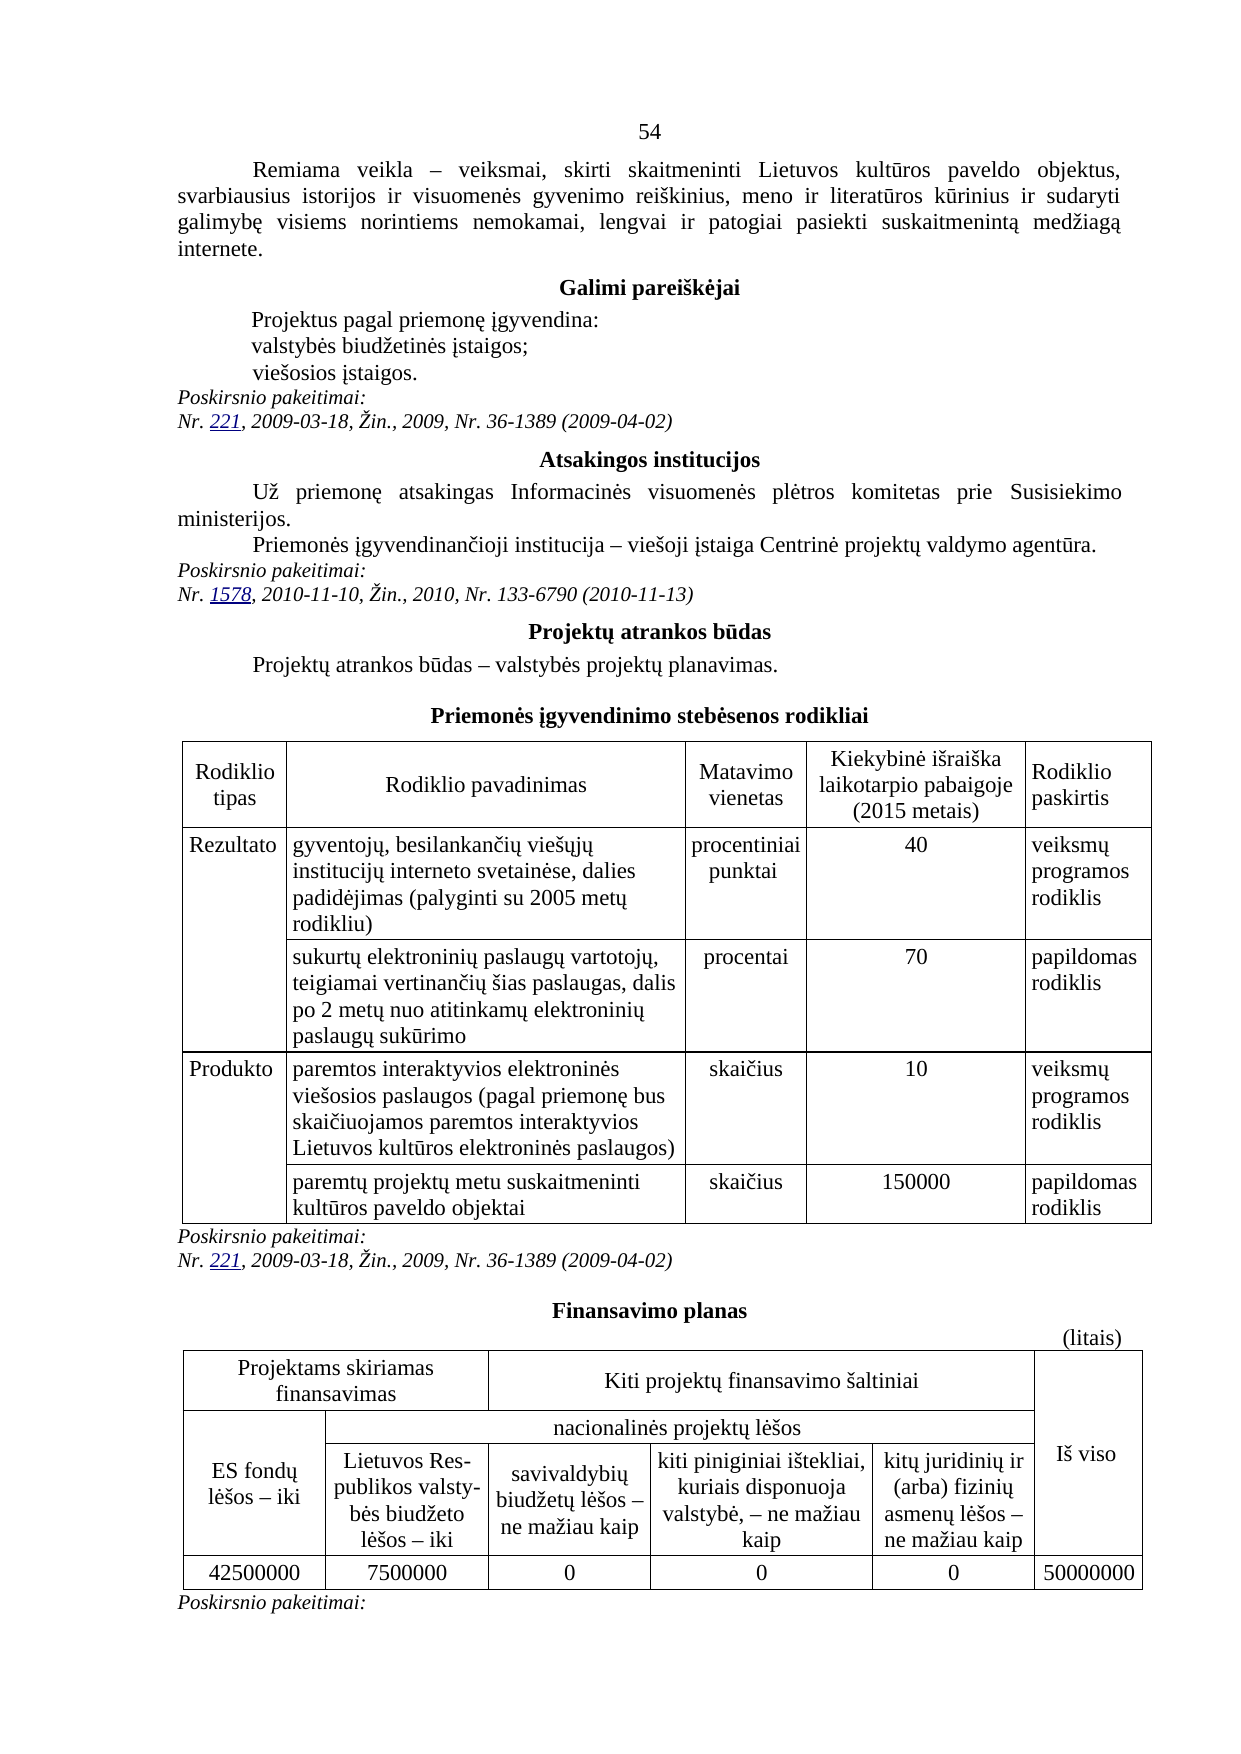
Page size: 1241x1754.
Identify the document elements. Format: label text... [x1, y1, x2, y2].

table_cell 7500000 [326, 1556, 488, 1588]
table_header Iš viso [1035, 1351, 1142, 1555]
text Nr. 1578, 2010-11-10, Žin., 2010, Nr. 133-6790 (2010-11-13) [177, 582, 1122, 606]
text Nr. 221, 2009-03-18, Žin., 2009, Nr. 36-1389 (2009-04-02) [177, 1248, 1122, 1272]
table_header Rodiklio tipas [183, 742, 286, 827]
table_cell papildomas rodiklis [1026, 940, 1151, 1051]
table_cell nacionalinės projektų lėšos [326, 1411, 1034, 1443]
table_cell savivaldybių biudžetų lėšos – ne mažiau kaip [489, 1444, 650, 1555]
text Projektus pagal priemonę įgyvendina: [177, 306, 1122, 332]
table_cell ES fondų lėšos – iki [184, 1411, 325, 1555]
table_cell paremtų projektų metu suskaitmeninti kultūros paveldo objektai [287, 1165, 685, 1223]
table_cell skaičius [686, 1165, 806, 1223]
text valstybės biudžetinės įstaigos; [177, 332, 1122, 359]
table_header Kiti projektų finansavimo šaltiniai [489, 1351, 1034, 1410]
table_cell 70 [807, 940, 1025, 1051]
table_header Matavimo vienetas [686, 742, 806, 827]
table_cell procentai [686, 940, 806, 1051]
text Poskirsnio pakeitimai: [177, 1224, 1122, 1248]
table_header Projektams skiriamas finansavimas [184, 1351, 488, 1410]
table_cell 0 [489, 1556, 650, 1588]
text Galimi pareiškėjai [177, 273, 1122, 300]
text (litais) [177, 1324, 1122, 1350]
text Priemonės įgyvendinimo stebėsenos rodikliai [177, 702, 1122, 728]
table_cell sukurtų elektroninių paslaugų vartotojų, teigiamai vertinančių šias paslaugas, dalis po 2 metų nuo atitinkamų elektroninių paslaugų sukūrimo [287, 940, 685, 1051]
text Už priemonę atsakingas Informacinės visuomenės plėtros komitetas prie Susisiekimo ministerijos. [177, 478, 1122, 531]
table_cell kitų juridinių ir (arba) fizinių asmenų lėšos – ne mažiau kaip [873, 1444, 1034, 1555]
text Projektų atrankos būdas [177, 618, 1122, 644]
table_cell kiti piniginiai ištekliai, kuriais disponuoja valstybė, – ne mažiau kaip [651, 1444, 872, 1555]
text Poskirsnio pakeitimai: [177, 1589, 1122, 1614]
table_cell skaičius [686, 1053, 806, 1164]
table_cell 40 [807, 828, 1025, 939]
table_cell 50000000 [1035, 1556, 1142, 1588]
text Priemonės įgyvendinančioji institucija – viešoji įstaiga Centrinė projektų valdymo agentūra. [177, 531, 1122, 557]
table_cell Lietuvos Res­publikos valsty­bės biudžeto lėšos – iki [326, 1444, 488, 1555]
table_cell veiksmų programos rodiklis [1026, 1053, 1151, 1164]
table_cell papildomas rodiklis [1026, 1165, 1151, 1223]
table_cell 42500000 [184, 1556, 325, 1588]
table_cell veiksmų programos rodiklis [1026, 828, 1151, 939]
table_cell 0 [651, 1556, 872, 1588]
text Poskirsnio pakeitimai: [177, 557, 1122, 582]
table_cell paremtos interaktyvios elektroninės viešosios paslaugos (pagal priemonę bus skaičiuojamos paremtos interaktyvios Lietuvos kultūros elektroninės paslaugos) [287, 1053, 685, 1164]
table_cell 10 [807, 1053, 1025, 1164]
table_cell Rezultato [183, 828, 286, 1051]
text Atsakingos institucijos [177, 446, 1122, 472]
table_cell 150000 [807, 1165, 1025, 1223]
table_cell procentiniai punktai [686, 828, 806, 939]
table_header Kiekybinė išraiška laikotarpio pabaigoje (2015 metais) [807, 742, 1025, 827]
table_header Rodiklio paskirtis [1026, 742, 1151, 827]
table_header Rodiklio pavadinimas [287, 742, 685, 827]
text Finansavimo planas [177, 1297, 1122, 1324]
text Poskirsnio pakeitimai: [177, 385, 1122, 409]
table_cell 0 [873, 1556, 1034, 1588]
text viešosios įstaigos. [177, 359, 1122, 385]
text Projektų atrankos būdas – valstybės projektų planavimas. [177, 651, 1122, 677]
text Nr. 221, 2009-03-18, Žin., 2009, Nr. 36-1389 (2009-04-02) [177, 409, 1122, 433]
table_cell gyventojų, besilankančių viešųjų institucijų interneto svetainėse, dalies padidėjimas (palyginti su 2005 metų rodikliu) [287, 828, 685, 939]
table_cell Produkto [183, 1053, 286, 1223]
text Remiama veikla – veiksmai, skirti skaitmeninti Lietuvos kultūros paveldo objektus, svarbiausius istorijos ir visuomenės gyvenimo reiškinius, meno ir literatūros kūrinius ir sudaryti galimybę visiems norintiems nemokamai, lengvai ir patogiai pasiekti suskaitmenintą medžiagą internete. [177, 156, 1122, 261]
